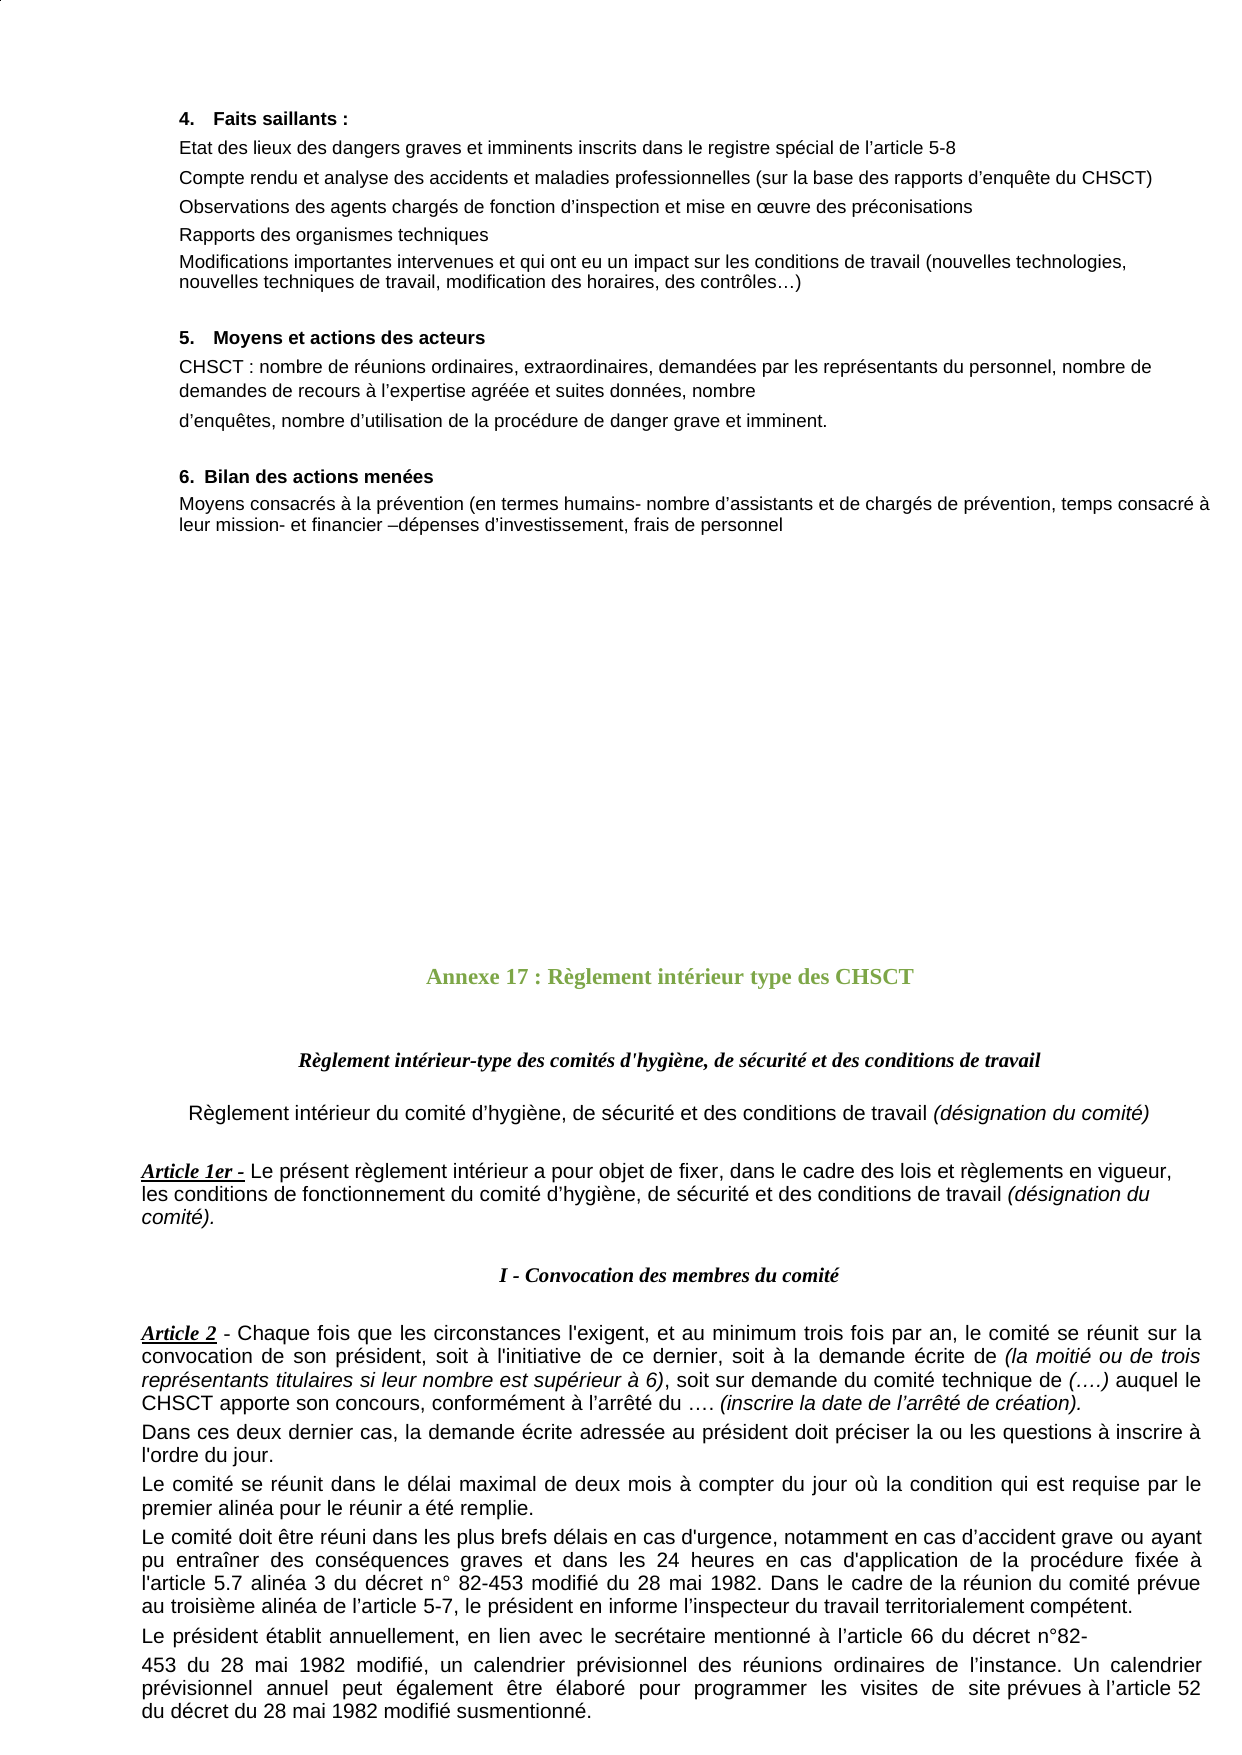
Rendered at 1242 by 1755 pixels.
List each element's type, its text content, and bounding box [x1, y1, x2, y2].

text Article 2 - Chaque fois que les circonstances l'exigent, et au minimum trois fois par an, le comité se réunit sur la convocation de son président, soit à l'initiative de ce dernier, soit à la demande écrite de (la moitié ou de trois représentants titulaires si leur nombre est supérieur à 6), soit sur demande du comité technique de (….) auquel le CHSCT apporte son concours, conformément à l’arrêté du …. (inscrire la date de l’arrêté de création). [141, 1321, 1202, 1414]
text Le président établit annuellement, en lien avec le secrétaire mentionné à l’article 66 du décret n°82- [141, 1624, 1202, 1647]
text Règlement intérieur-type des comités d'hygiène, de sécurité et des conditions de travail [240, 1048, 1100, 1072]
list Moyens consacrés à la prévention (en termes humains- nombre d’assistants et de chargés de prévention, temps consacré à leur mission- et financier –dépenses d’investissement, frais de personnel [179, 494, 1210, 536]
text Dans ces deux dernier cas, la demande écrite adressée au président doit préciser la ou les questions à inscrire à l'ordre du jour. [141, 1421, 1202, 1467]
text CHSCT : nombre de réunions ordinaires, extraordinaires, demandées par les représentants du personnel, nombre de demandes de recours à l’expertise agréée et suites données, nombre [179, 354, 1177, 402]
text 5. Moyens et actions des acteurs [179, 328, 1210, 349]
text d’enquêtes, nombre d’utilisation de la procédure de danger grave et imminent. [179, 408, 1210, 432]
text Rapports des organismes techniques [179, 224, 1210, 245]
text Article 1er - Le présent règlement intérieur a pour objet de fixer, dans le cadre des lois et règlements en vigueur, les conditions de fonctionnement du comité d’hygiène, de sécurité et des conditions de travail (désignation du comité). [141, 1159, 1179, 1229]
text Le comité doit être réuni dans les plus brefs délais en cas d'urgence, notamment en cas d’accident grave ou ayant pu entraîner des conséquences graves et dans les 24 heures en cas d'application de la procédure fixée à l'article 5.7 alinéa 3 du décret n° 82-453 modifié du 28 mai 1982. Dans le cadre de la réunion du comité prévue au troisième alinéa de l’article 5-7, le président en informe l’inspecteur du travail territorialement compétent. [141, 1525, 1202, 1618]
list Bilan des actions menées [179, 467, 1210, 488]
text I - Convocation des membres du comité [441, 1263, 899, 1287]
text 453 du 28 mai 1982 modifié, un calendrier prévisionnel des réunions ordinaires de l’instance. Un calendrier prévisionnel annuel peut également être élaboré pour programmer les visites de site prévues à l’article 52 du décret du 28 mai 1982 modifié susmentionné. [141, 1653, 1202, 1723]
subtitle Annexe 17 : Règlement intérieur type des CHSCT [129, 963, 1210, 989]
text Etat des lieux des dangers graves et imminents inscrits dans le registre spécial de l’article 5-8 [179, 135, 1210, 159]
text Observations des agents chargés de fonction d’inspection et mise en œuvre des préconisations [179, 195, 1210, 218]
text Règlement intérieur du comité d’hygiène, de sécurité et des conditions de travail (désignation du comité) [168, 1101, 1171, 1124]
text Le comité se réunit dans le délai maximal de deux mois à compter du jour où la condition qui est requise par le premier alinéa pour le réunir a été remplie. [141, 1473, 1202, 1519]
text Modifications importantes intervenues et qui ont eu un impact sur les conditions de travail (nouvelles technologies, nouvelles techniques de travail, modification des horaires, des contrôles…) [179, 251, 1128, 293]
text Compte rendu et analyse des accidents et maladies professionnelles (sur la base des rapports d’enquête du CHSCT) [179, 165, 1176, 189]
text 4. Faits saillants : [179, 108, 1210, 129]
